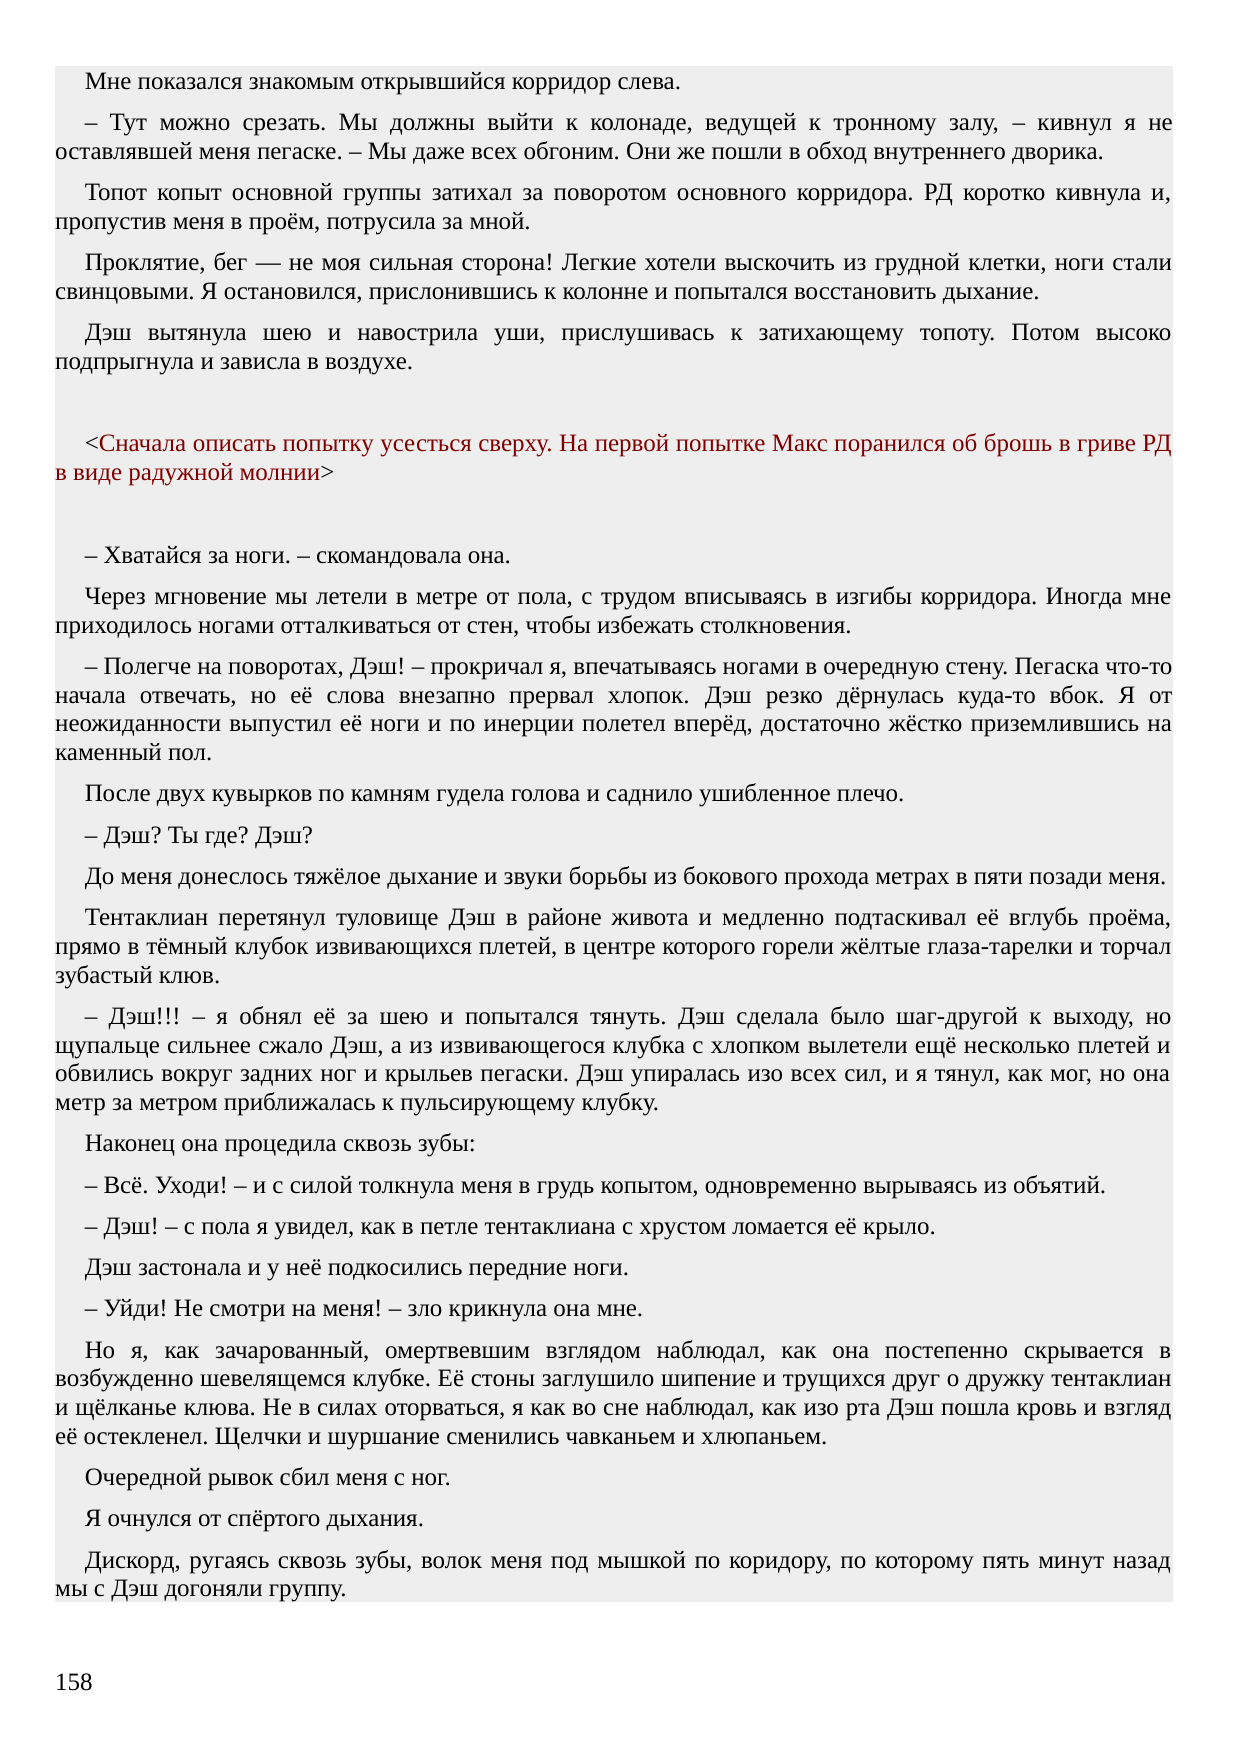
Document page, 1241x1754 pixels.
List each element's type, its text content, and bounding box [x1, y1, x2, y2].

text – Тут можно срезать. Мы должны выйти к колонаде, ведущей к тронному залу, – кивнул я не оставлявшей меня пегаске. – Мы даже всех обгоним. Они же пошли в обход внутреннего дворика. [55, 107, 1173, 165]
text Но я, как зачарованный, омертвевшим взглядом наблюдал, как она постепенно скрывается в возбужденно шевелящемся клубке. Её стоны заглушило шипение и трущихся друг о дружку тентаклиан и щёлканье клюва. Не в силах оторваться, я как во сне наблюдал, как изо рта Дэш пошла кровь и взгляд её остекленел. Щелчки и шуршание сменились чавканьем и хлюпаньем. [55, 1335, 1173, 1450]
text Дискорд, ругаясь сквозь зубы, волок меня под мышкой по коридору, по которому пять минут назад мы с Дэш догоняли группу. [55, 1545, 1173, 1602]
text Через мгновение мы летели в метре от пола, с трудом вписываясь в изгибы корридора. Иногда мне приходилось ногами отталкиваться от стен, чтобы избежать столкновения. [55, 581, 1173, 638]
text – Уйди! Не смотри на меня! – зло крикнула она мне. [55, 1293, 1173, 1322]
text – Дэш? Ты где? Дэш? [55, 820, 1173, 848]
text – Дэш!!! – я обнял её за шею и попытался тянуть. Дэш сделала было шаг-другой к выходу, но щупальце сильнее сжало Дэш, а из извивающегося клубка с хлопком вылетели ещё несколько плетей и обвились вокруг задних ног и крыльев пегаски. Дэш упиралась изо всех сил, и я тянул, как мог, но она метр за метром приближалась к пульсирующему клубку. [55, 1001, 1173, 1116]
text Топот копыт основной группы затихал за поворотом основного корридора. РД коротко кивнула и, пропустив меня в проём, потрусила за мной. [55, 177, 1173, 235]
text Дэш вытянула шею и навострила уши, прислушивась к затихающему топоту. Потом высоко подпрыгнула и зависла в воздухе. [55, 317, 1173, 375]
text <Cначала описать попытку усесться сверху. На первой попытке Макс поранился об брошь в гриве РД в виде радужной молнии> [55, 428, 1173, 486]
text До меня донеслось тяжёлое дыхание и звуки борьбы из бокового прохода метрах в пяти позади меня. [55, 861, 1173, 890]
text – Всё. Уходи! – и с силой толкнула меня в грудь копытом, одновременно вырываясь из объятий. [55, 1170, 1173, 1198]
text Очередной рывок сбил меня с ног. [55, 1462, 1173, 1491]
text – Дэш! – с пола я увидел, как в петле тентаклиана с хрустом ломается её крыло. [55, 1211, 1173, 1240]
text Мне показался знакомым открывшийся корридор слева. [55, 66, 1173, 95]
text – Полегче на поворотах, Дэш! – прокричал я, впечатываясь ногами в очередную стену. Пегаска что-то начала отвечать, но её слова внезапно прервал хлопок. Дэш резко дёрнулась куда-то вбок. Я от неожиданности выпустил её ноги и по инерции полетел вперёд, достаточно жёстко приземлившись на каменный пол. [55, 651, 1173, 766]
text После двух кувырков по камням гудела голова и саднило ушибленное плечо. [55, 778, 1173, 807]
text Я очнулся от спёртого дыхания. [55, 1503, 1173, 1532]
text Проклятие, бег — не моя сильная сторона! Легкие хотели выскочить из грудной клетки, ноги стали свинцовыми. Я остановился, прислонившись к колонне и попытался восстановить дыхание. [55, 247, 1173, 305]
text Тентаклиан перетянул туловище Дэш в районе живота и медленно подтаскивал её вглубь проёма, прямо в тёмный клубок извивающихся плетей, в центре которого горели жёлтые глаза-тарелки и торчал зубастый клюв. [55, 902, 1173, 988]
text Дэш застонала и у неё подкосились передние ноги. [55, 1252, 1173, 1281]
text – Хватайся за ноги. – скомандовала она. [55, 540, 1173, 568]
text Наконец она процедила сквозь зубы: [55, 1128, 1173, 1157]
